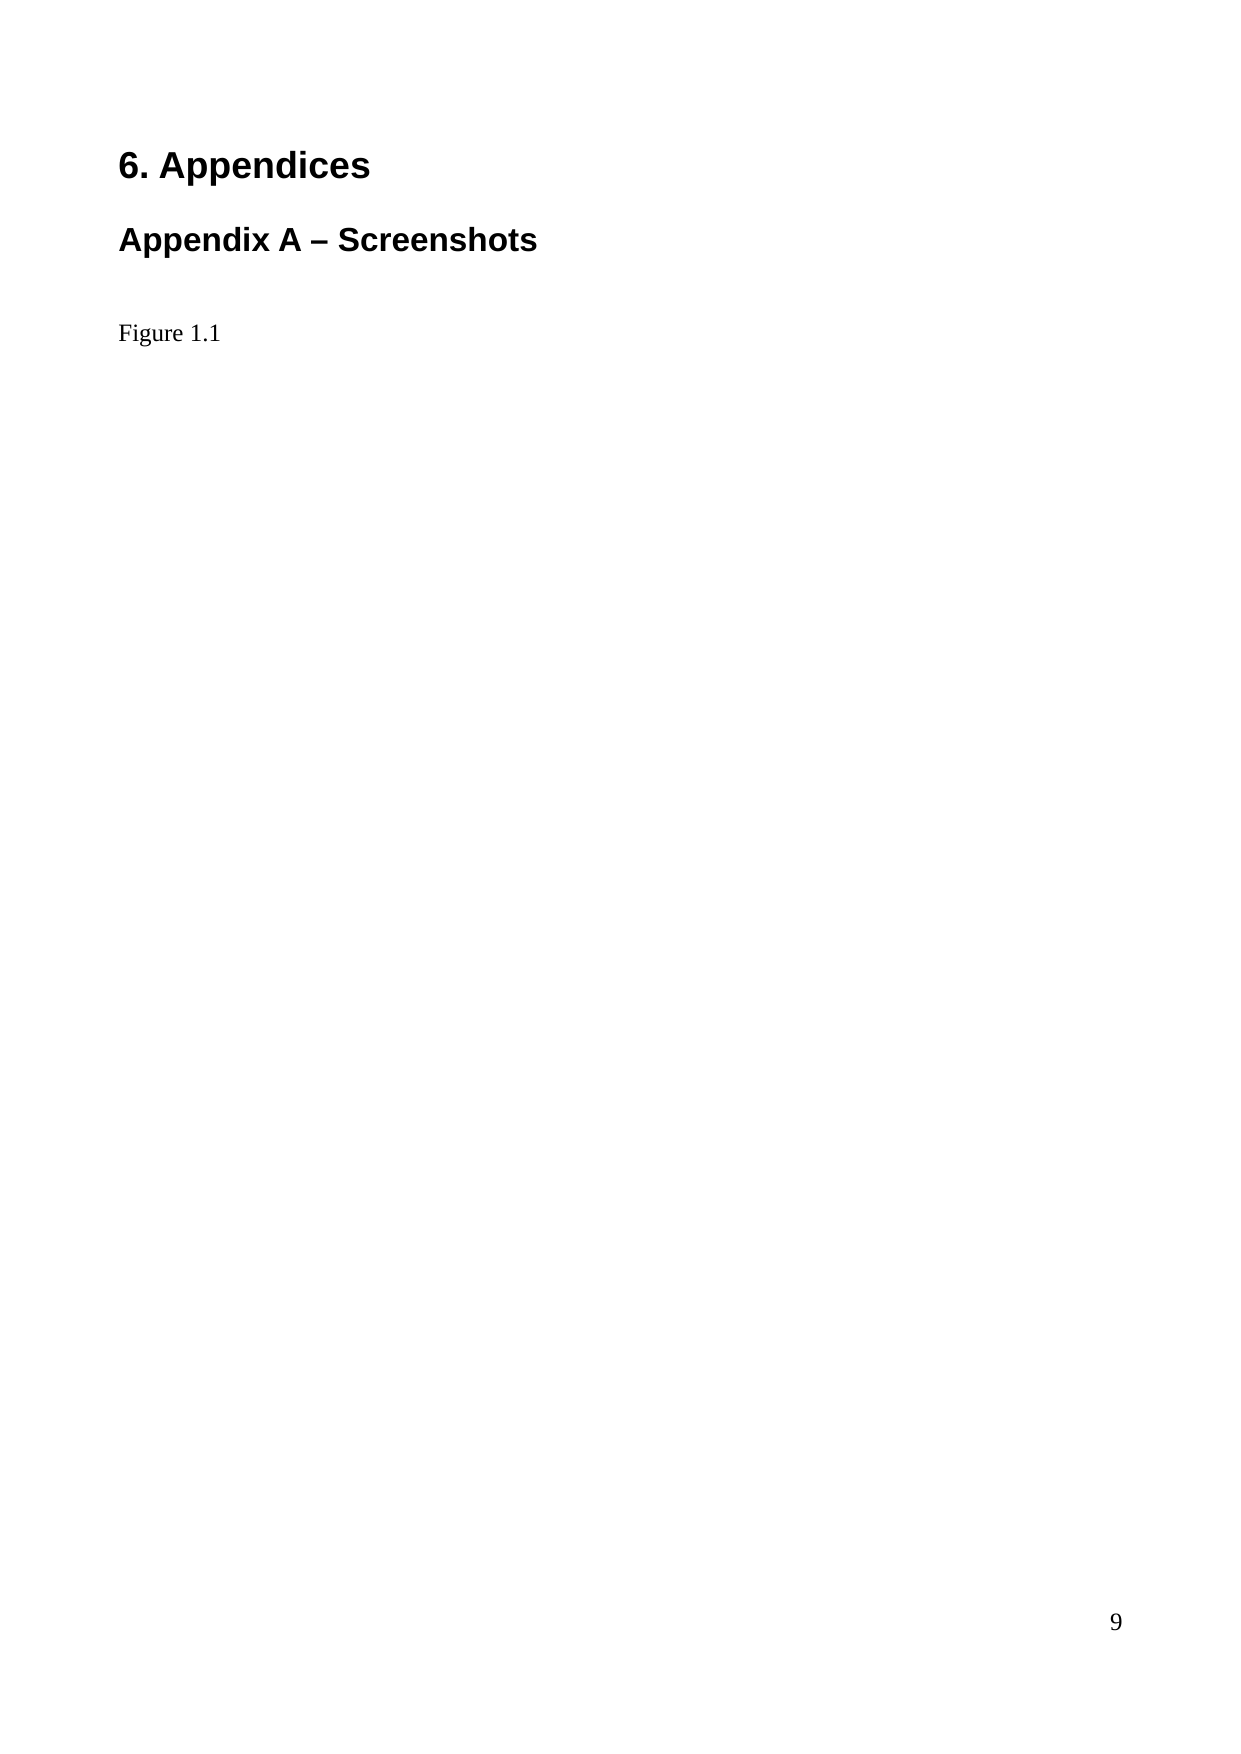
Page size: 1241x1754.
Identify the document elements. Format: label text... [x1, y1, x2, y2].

subtitle Appendix A – Screenshots [118, 219, 1122, 258]
subtitle 6. Appendices [118, 143, 1122, 186]
text Figure 1.1 [118, 318, 1122, 347]
